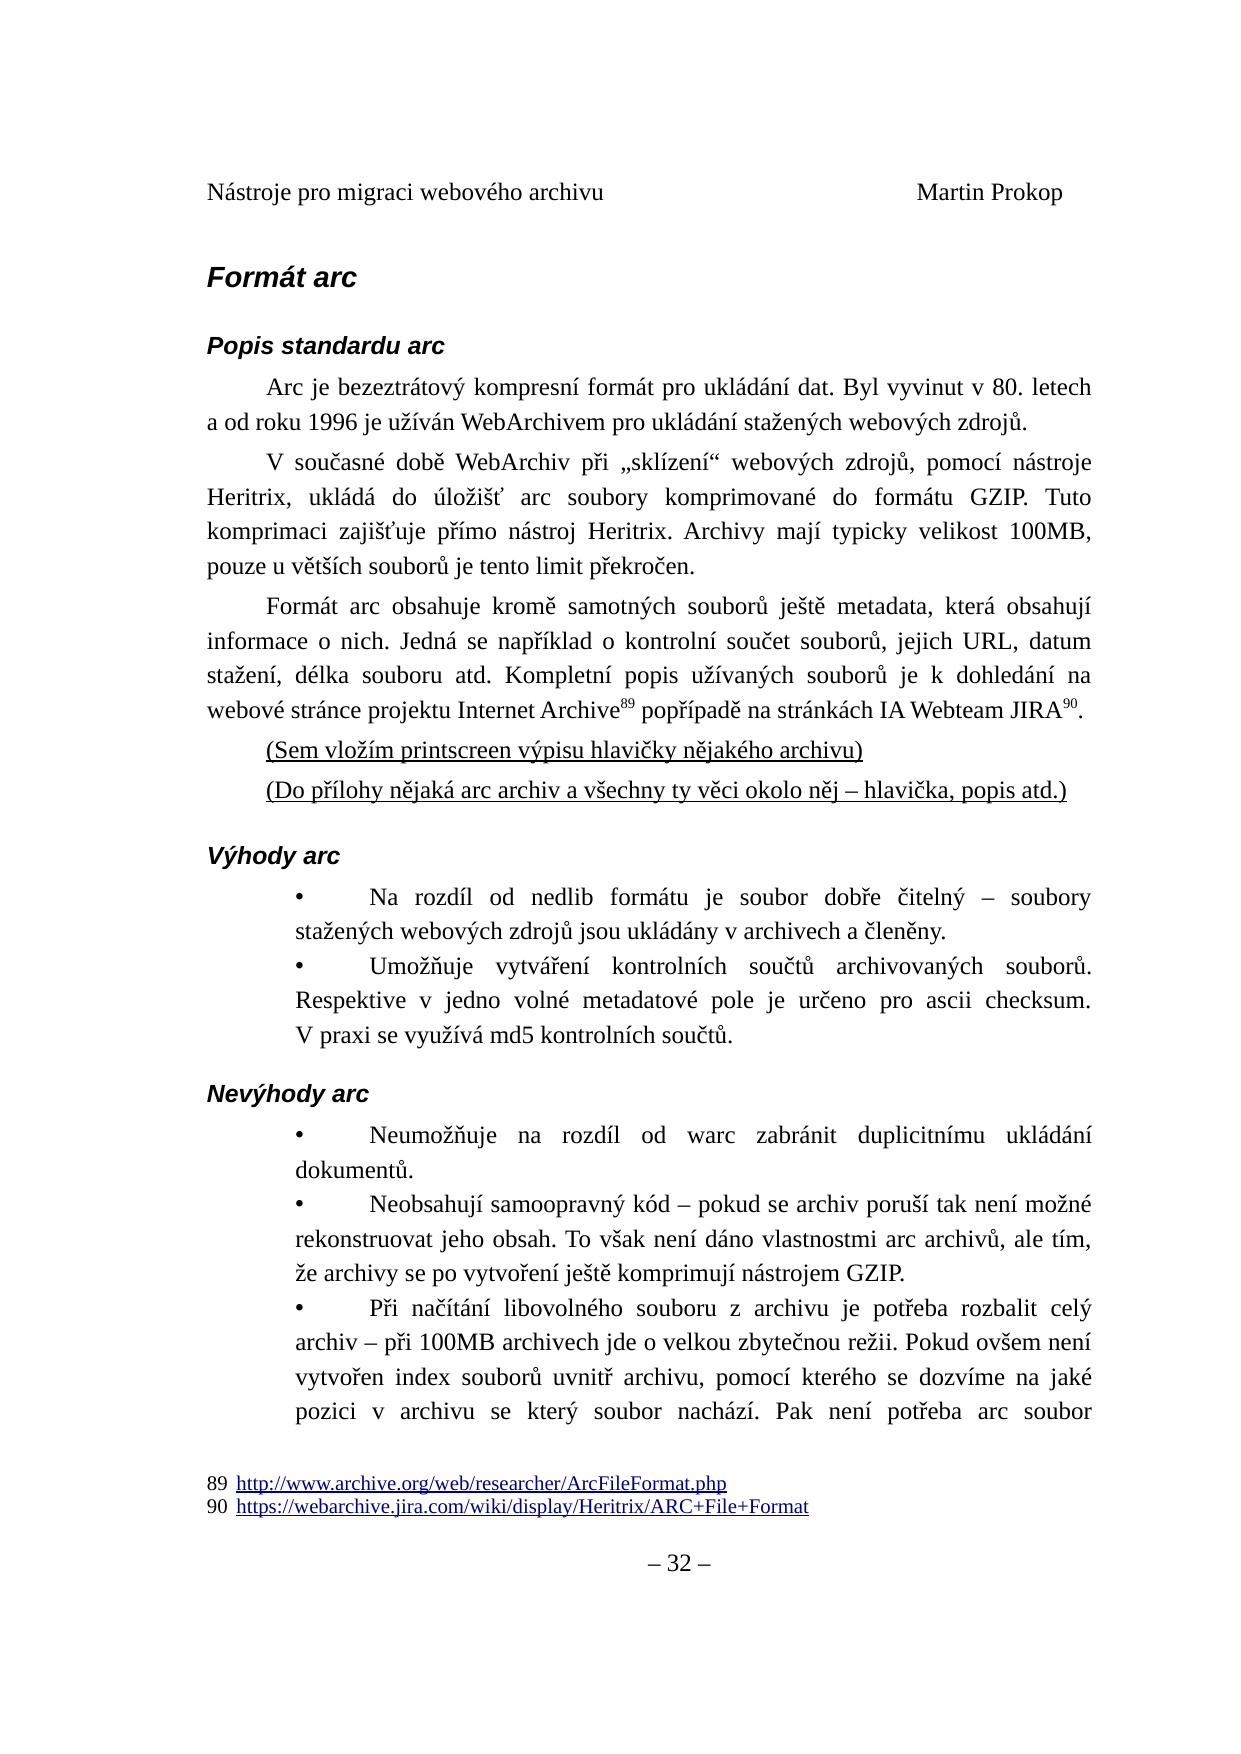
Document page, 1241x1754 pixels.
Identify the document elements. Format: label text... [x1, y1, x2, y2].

text Arc je bezeztrátový kompresní formát pro ukládání dat. Byl vyvinut v 80. letech a od roku 1996 je užíván WebArchivem pro ukládání stažených webových zdrojů. [207, 372, 1093, 436]
subtitle Nevýhody arc [207, 1079, 1093, 1108]
text http://www.archive.org/web/researcher/ArcFileFormat.php [207, 1470, 1093, 1494]
list Neumožňuje na rozdíl od warc zabránit duplicitnímu ukládání dokumentů. [295, 1120, 1093, 1184]
text https://webarchive.jira.com/wiki/display/Heritrix/ARC+File+Format [207, 1494, 1093, 1518]
list Na rozdíl od nedlib formátu je soubor dobře čitelný – soubory stažených webových zdrojů jsou ukládány v archivech a členěny. [295, 882, 1093, 945]
list Při načítání libovolného souboru z archivu je potřeba rozbalit celý archiv – při 100MB archivech jde o velkou zbytečnou režii. Pokud ovšem není vytvořen index souborů uvnitř archivu, pomocí kterého se dozvíme na jaké pozici v archivu se který soubor nachází. Pak není potřeba arc soubor [295, 1293, 1093, 1425]
text Formát arc obsahuje kromě samotných souborů ještě metadata, která obsahují informace o nich. Jedná se například o kontrolní součet souborů, jejich URL, datum stažení, délka souboru atd. Kompletní popis užívaných souborů je k dohledání na webové stránce projektu Internet Archive popřípadě na stránkách IA Webteam JIRA. [207, 591, 1093, 723]
subtitle Výhody arc [207, 841, 1093, 869]
list Neobsahují samoopravný kód – pokud se archiv poruší tak není možné rekonstruovat jeho obsah. To však není dáno vlastnostmi arc archivů, ale tím, že archivy se po vytvoření ještě komprimují nástrojem GZIP. [295, 1189, 1093, 1287]
subtitle Formát arc [207, 260, 1093, 294]
text (Do přílohy nějaká arc archiv a všechny ty věci okolo něj – hlavička, popis atd.) [207, 776, 1093, 804]
text (Sem vložím printscreen výpisu hlavičky nějakého archivu) [207, 735, 1093, 764]
list Umožňuje vytváření kontrolních součtů archivovaných souborů. Respektive v jedno volné metadatové pole je určeno pro ascii checksum. V praxi se využívá md5 kontrolních součtů. [295, 951, 1093, 1049]
subtitle Popis standardu arc [207, 331, 1093, 360]
text V současné době WebArchiv při „sklízení“ webových zdrojů, pomocí nástroje Heritrix, ukládá do úložišť arc soubory komprimované do formátu GZIP. Tuto komprimaci zajišťuje přímo nástroj Heritrix. Archivy mají typicky velikost 100MB, pouze u větších souborů je tento limit překročen. [207, 447, 1093, 579]
